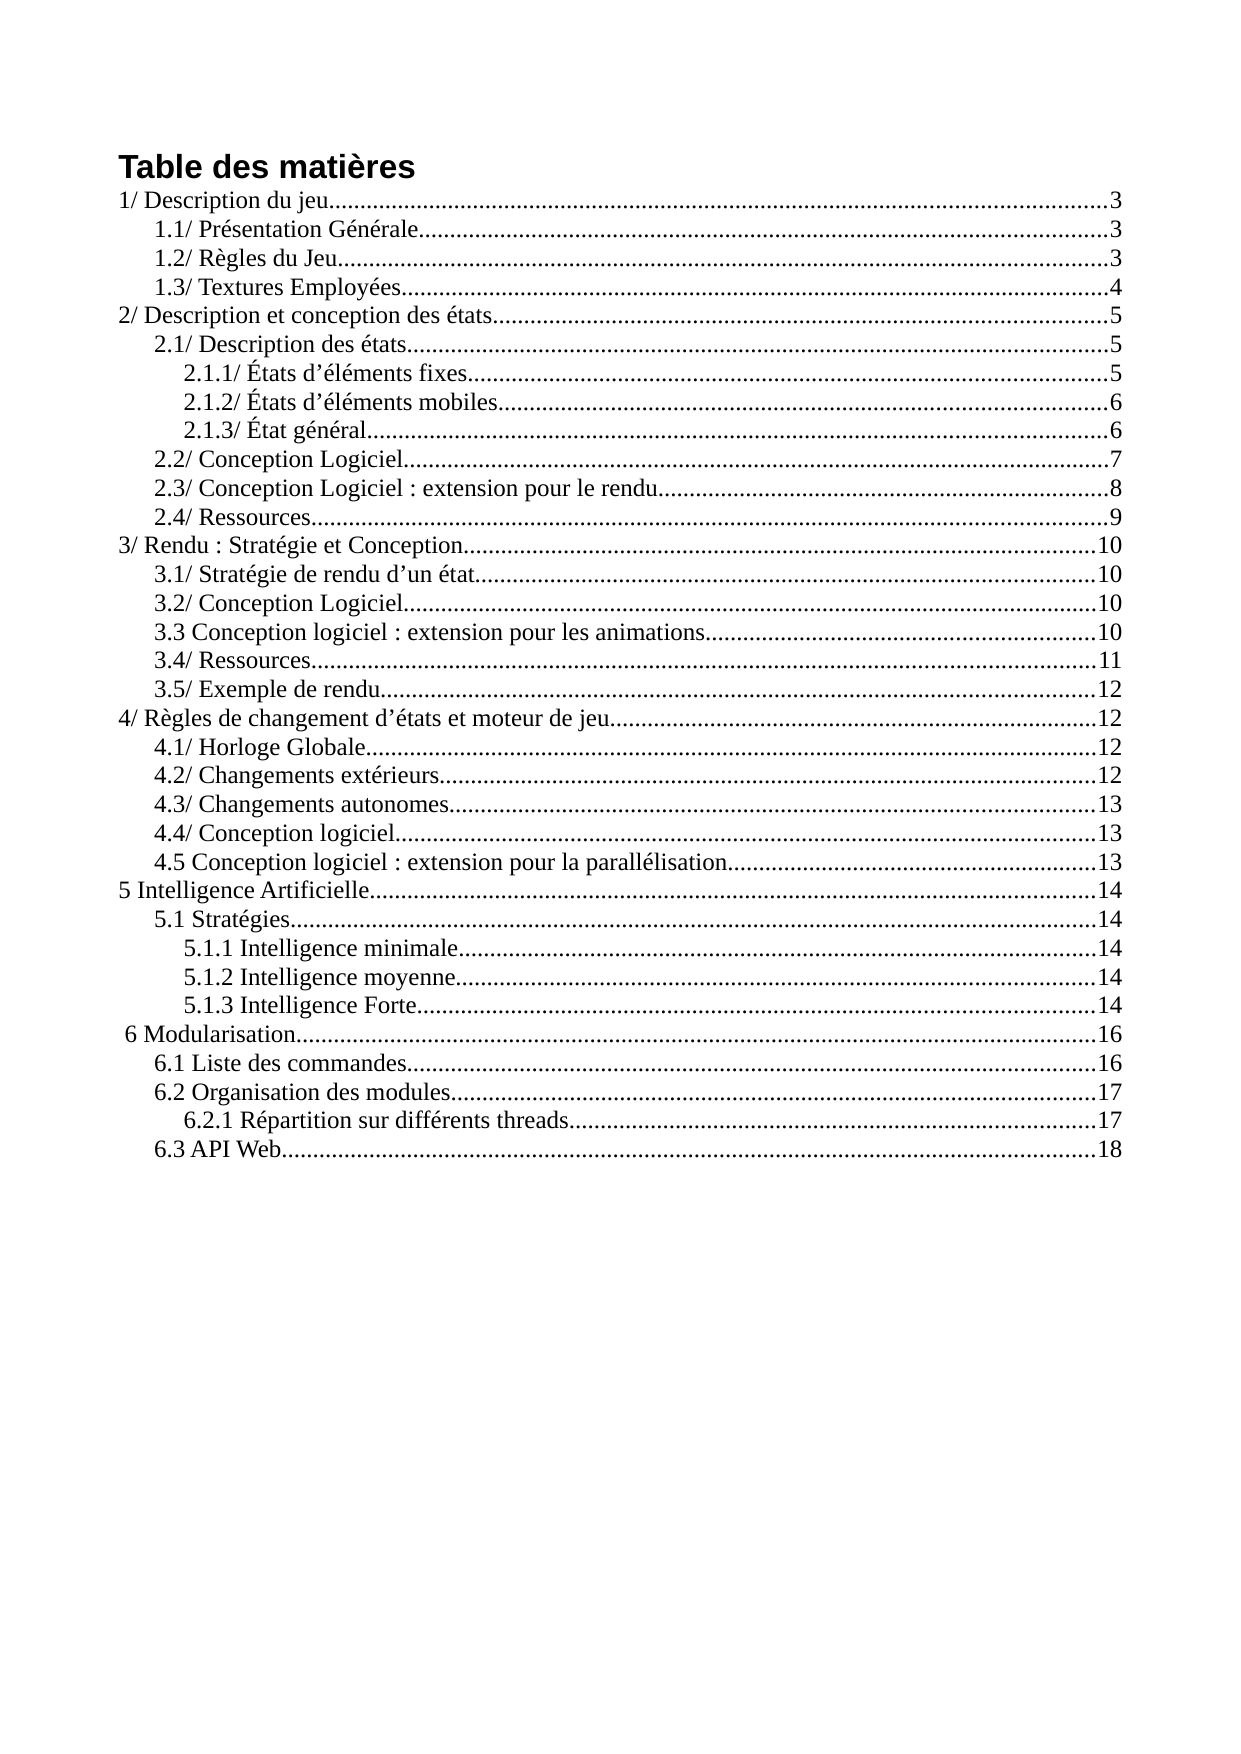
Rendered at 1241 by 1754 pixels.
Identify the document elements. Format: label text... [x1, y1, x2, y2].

text 6.2 Organisation des modules 17 [148, 1077, 1122, 1105]
text 4/ Règles de changement d’états et moteur de jeu 12 [118, 703, 1122, 732]
text 2.4/ Ressources 9 [148, 502, 1122, 530]
text 4.2/ Changements extérieurs 12 [148, 760, 1122, 789]
text 5.1 Stratégies 14 [148, 904, 1122, 933]
text 2.3/ Conception Logiciel : extension pour le rendu 8 [148, 473, 1122, 502]
text 6 Modularisation 16 [118, 1019, 1122, 1048]
text 2.1.3/ État général 6 [177, 415, 1122, 444]
text 4.1/ Horloge Globale 12 [148, 732, 1122, 760]
text 4.4/ Conception logiciel 13 [148, 818, 1122, 847]
text 1.3/ Textures Employées 4 [148, 272, 1122, 300]
text 3.2/ Conception Logiciel 10 [148, 588, 1122, 617]
subtitle Table des matières [118, 147, 1122, 185]
text 2/ Description et conception des états 5 [118, 300, 1122, 329]
text 4.5 Conception logiciel : extension pour la parallélisation 13 [148, 847, 1122, 875]
text 5.1.2 Intelligence moyenne 14 [177, 962, 1122, 990]
text 3.4/ Ressources 11 [148, 645, 1122, 674]
text 3.1/ Stratégie de rendu d’un état 10 [148, 559, 1122, 588]
text 1.2/ Règles du Jeu 3 [148, 243, 1122, 272]
text 1.1/ Présentation Générale 3 [148, 214, 1122, 243]
text 1/ Description du jeu 3 [118, 185, 1122, 214]
text 2.2/ Conception Logiciel 7 [148, 444, 1122, 473]
text 2.1.2/ États d’éléments mobiles 6 [177, 387, 1122, 415]
text 5.1.1 Intelligence minimale 14 [177, 933, 1122, 962]
text 4.3/ Changements autonomes 13 [148, 789, 1122, 818]
text 5 Intelligence Artificielle 14 [118, 875, 1122, 904]
text 6.3 API Web 18 [148, 1134, 1122, 1163]
text 3.3 Conception logiciel : extension pour les animations 10 [148, 617, 1122, 645]
text 6.2.1 Répartition sur différents threads 17 [177, 1105, 1122, 1134]
text 2.1/ Description des états 5 [148, 329, 1122, 358]
text 3/ Rendu : Stratégie et Conception 10 [118, 530, 1122, 559]
text 2.1.1/ États d’éléments fixes 5 [177, 358, 1122, 387]
text 5.1.3 Intelligence Forte 14 [177, 990, 1122, 1019]
text 3.5/ Exemple de rendu 12 [148, 674, 1122, 703]
text 6.1 Liste des commandes 16 [148, 1048, 1122, 1077]
